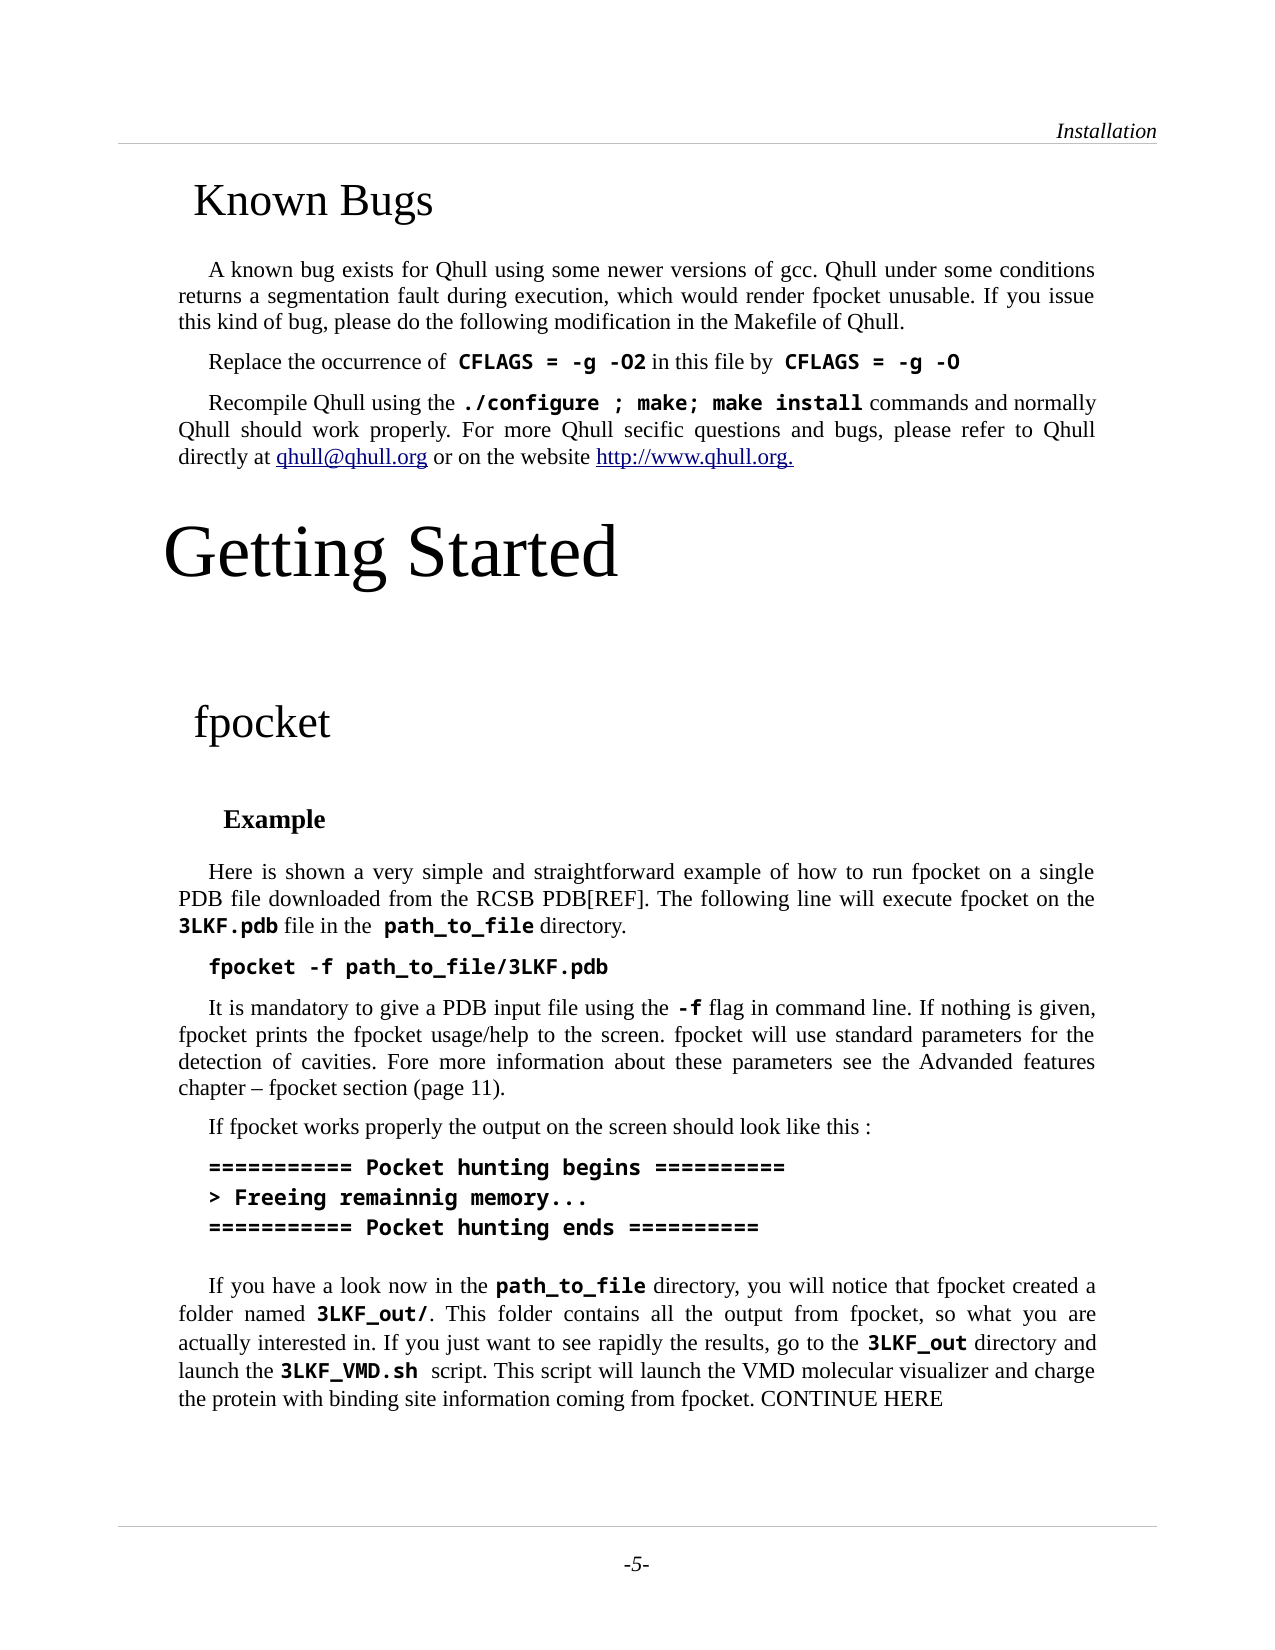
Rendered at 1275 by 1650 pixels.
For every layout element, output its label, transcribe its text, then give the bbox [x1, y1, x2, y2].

subtitle Example [223, 803, 1157, 834]
text fpocket -f path_to_file/3LKF.pdb [178, 952, 1097, 981]
subtitle Known Bugs [193, 173, 1157, 226]
text If you have a look now in the path_to_file directory, you will notice that fpocket created a folder named 3LKF_out/. This folder contains all the output from fpocket, so what you are actually interested in. If you just want to see rapidly the results, go to the 3LKF_out directory and launch the 3LKF_VMD.sh script. This script will launch the VMD molecular visualizer and charge the protein with binding site information coming from fpocket. CONTINUE HERE [178, 1271, 1097, 1411]
text Recompile Qhull using the ./configure ; make; make install commands and normally Qhull should work properly. For more Qhull secific questions and bugs, please refer to Qhull directly at qhull@qhull.org or on the website http://www.qhull.org. [178, 388, 1097, 469]
subtitle fpocket [193, 695, 1157, 748]
text Here is shown a very simple and straightforward example of how to run fpocket on a single PDB file downloaded from the RCSB PDB[REF]. The following line will execute fpocket on the 3LKF.pdb file in the path_to_file directory. [178, 858, 1097, 939]
text A known bug exists for Qhull using some newer versions of gcc. Qhull under some conditions returns a segmentation fault during execution, which would render fpocket unusable. If you issue this kind of bug, please do the following modification in the Makefile of Qhull. [178, 256, 1097, 335]
text > Freeing remainnig memory... [208, 1182, 1157, 1211]
text =========== Pocket hunting begins ========== [208, 1152, 1157, 1182]
text =========== Pocket hunting ends ========== [208, 1211, 1157, 1241]
text If fpocket works properly the output on the screen should look like this : [178, 1113, 1097, 1139]
subtitle Getting Started [163, 507, 1157, 593]
text Replace the occurrence of CFLAGS = -g -O2 in this file by CFLAGS = -g -O [178, 347, 1097, 376]
text It is mandatory to give a PDB input file using the -f flag in command line. If nothing is given, fpocket prints the fpocket usage/help to the screen. fpocket will use standard parameters for the detection of cavities. Fore more information about these parameters see the Advanded features chapter – fpocket section (page 11). [178, 993, 1097, 1101]
